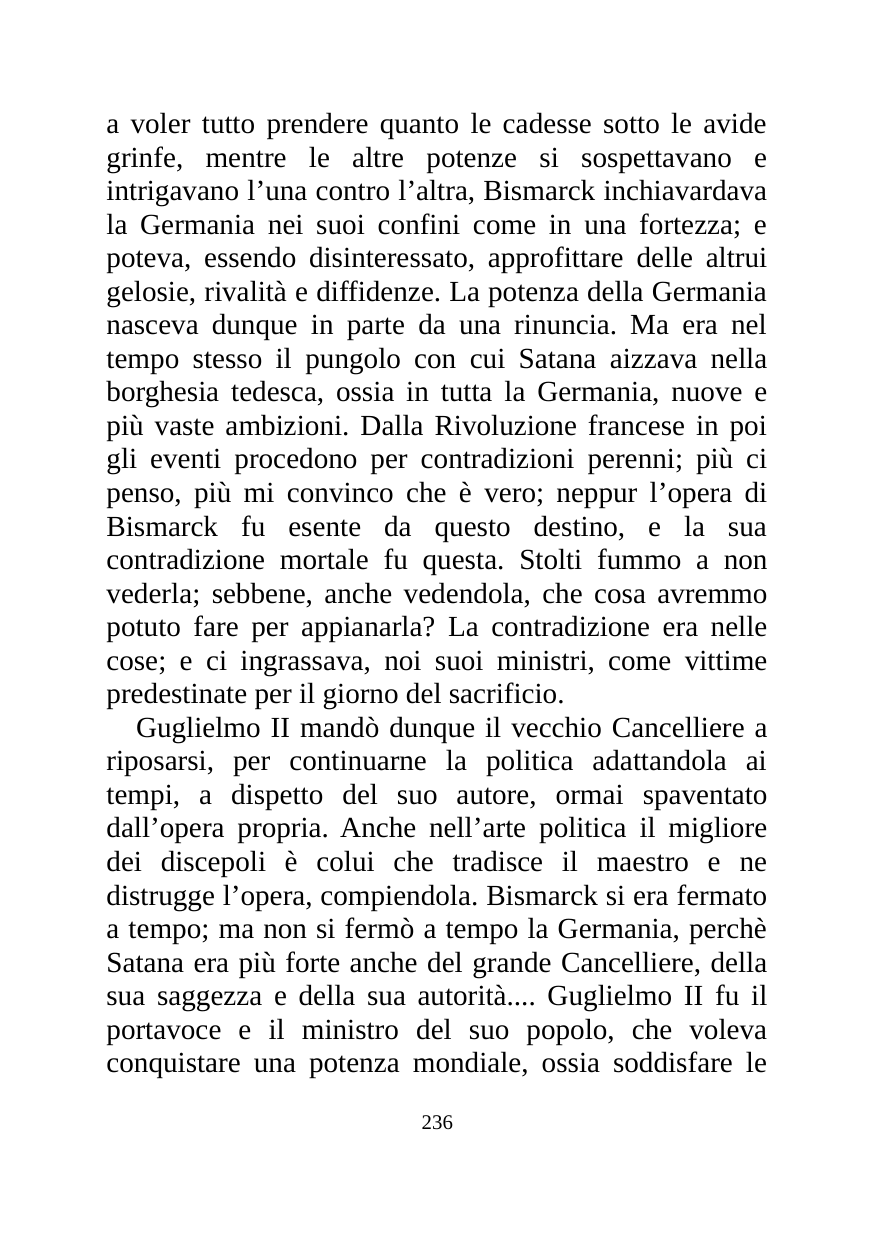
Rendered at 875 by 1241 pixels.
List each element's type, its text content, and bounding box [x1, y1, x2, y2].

text Guglielmo II mandò dunque il vecchio Cancelliere a riposarsi, per continuarne la politica adattandola ai tempi, a dispetto del suo autore, ormai spaventato dall’opera propria. Anche nell’arte politica il migliore dei discepoli è colui che tradisce il maestro e ne distrugge l’opera, compiendola. Bismarck si era fermato a tempo; ma non si fermò a tempo la Germania, perchè Satana era più forte anche del grande Cancelliere, della sua saggezza e della sua autorità.... Guglielmo II fu il portavoce e il ministro del suo popolo, che voleva conquistare una potenza mondiale, ossia soddisfare le [106, 710, 768, 1079]
text a voler tutto prendere quanto le cadesse sotto le avide grinfe, mentre le altre potenze si sospettavano e intrigavano l’una contro l’altra, Bismarck inchiavardava la Germania nei suoi confini come in una fortezza; e poteva, essendo disinteressato, approfittare delle altrui gelosie, rivalità e diffidenze. La potenza della Germania nasceva dunque in parte da una rinuncia. Ma era nel tempo stesso il pungolo con cui Satana aizzava nella borghesia tedesca, ossia in tutta la Germania, nuove e più vaste ambizioni. Dalla Rivoluzione francese in poi gli eventi procedono per contradizioni perenni; più ci penso, più mi convinco che è vero; neppur l’opera di Bismarck fu esente da questo destino, e la sua contradizione mortale fu questa. Stolti fummo a non vederla; sebbene, anche vedendola, che cosa avremmo potuto fare per appianarla? La contradizione era nelle cose; e ci ingrassava, noi suoi ministri, come vittime predestinate per il giorno del sacrificio. [106, 106, 768, 710]
